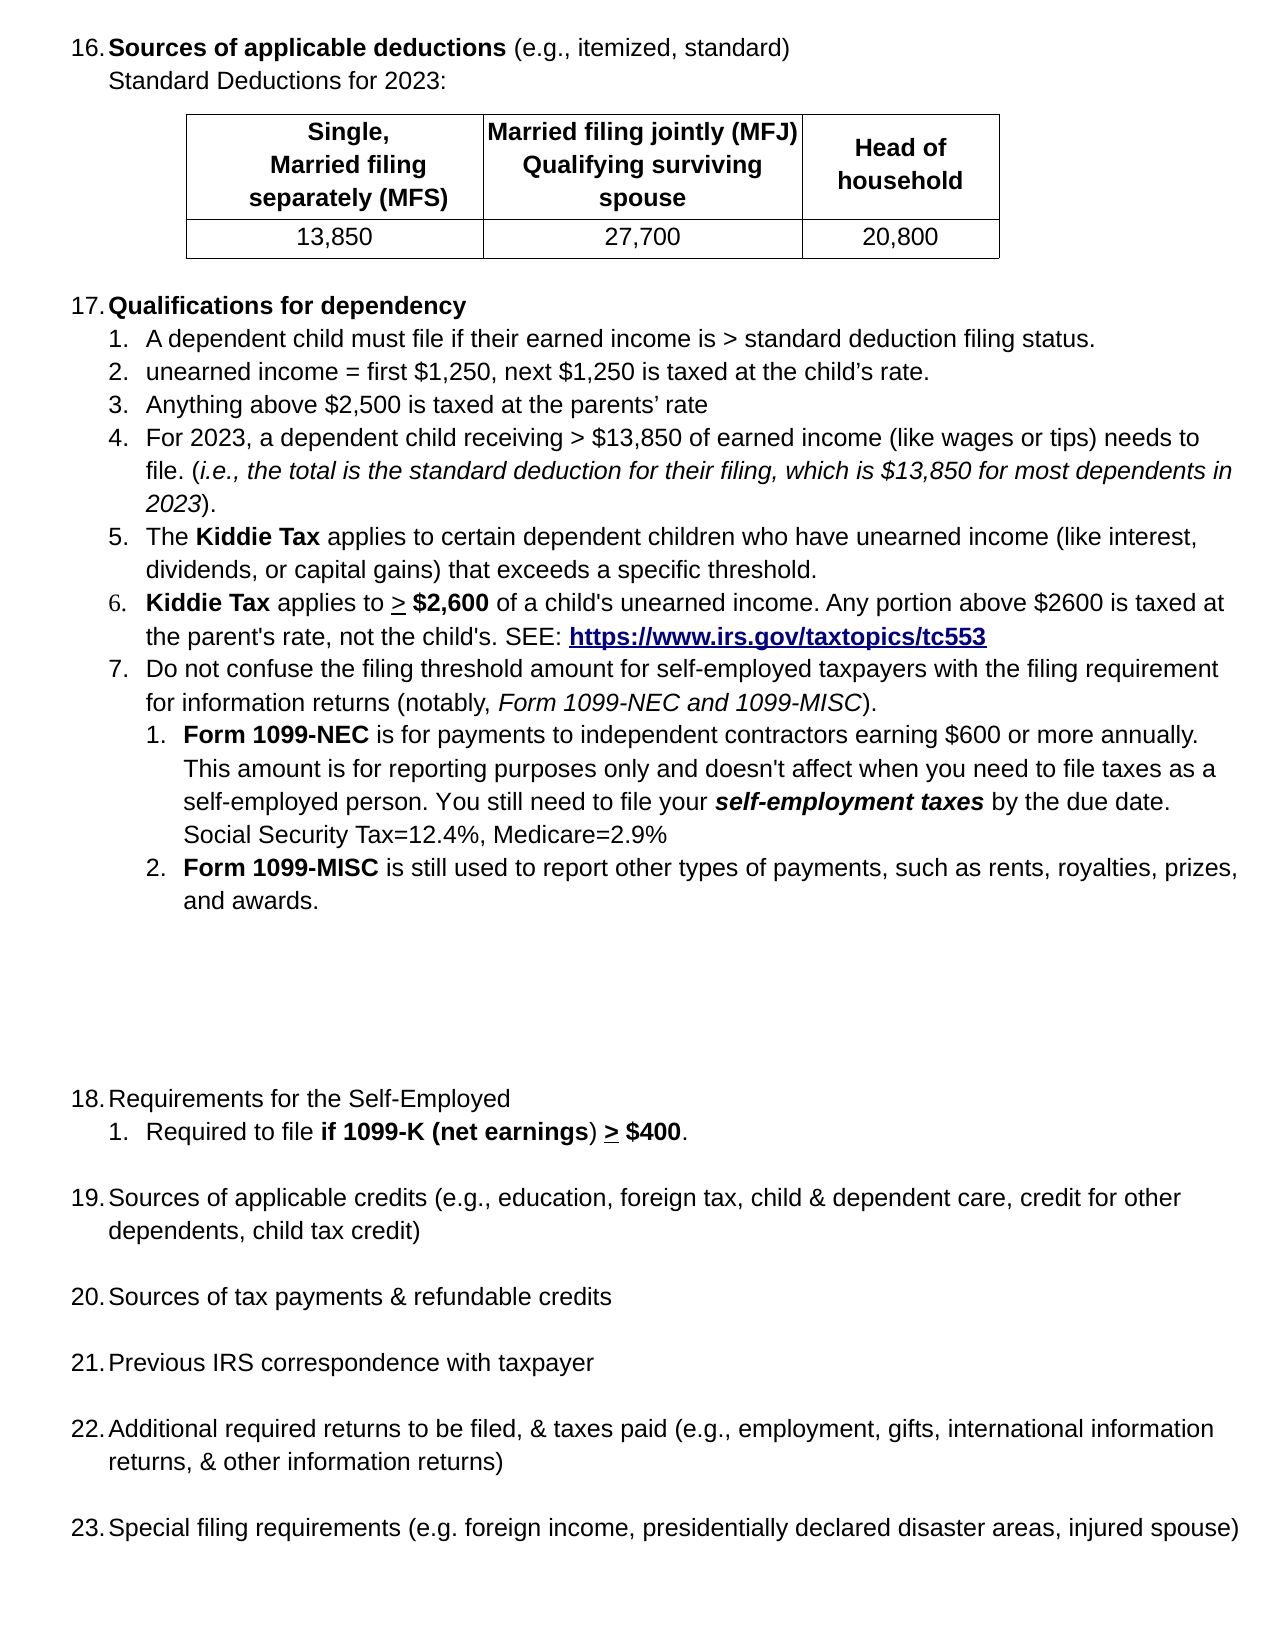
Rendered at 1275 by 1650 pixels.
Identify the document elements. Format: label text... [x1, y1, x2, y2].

table_header Married filing jointly (MFJ) Qualifying surviving spouse [484, 115, 802, 219]
list Form 1099-NEC is for payments to independent contractors earning $600 or more annually. This amount is for reporting purposes only and doesn't affect when you need to file taxes as a self-employed person. You still need to file your self-employment taxes by the due date. Social Security Tax=12.4%, Medicare=2.9% [146, 721, 1242, 848]
list Anything above $2,500 is taxed at the parents’ rate [108, 390, 1242, 419]
list for information returns (notably, Form 1099-NEC and 1099-MISC). [108, 687, 1242, 716]
list Qualifications for dependency [71, 291, 1242, 320]
list Sources of applicable credits (e.g., education, foreign tax, child & dependent care, credit for other dependents, child tax credit) [71, 1183, 1242, 1278]
list Sources of applicable deductions (e.g., itemized, standard) [71, 33, 1242, 62]
list Standard Deductions for 2023: [71, 66, 1242, 95]
table_header Single, Married filing separately (MFS) [187, 115, 483, 219]
list Previous IRS correspondence with taxpayer [71, 1348, 1242, 1410]
list For 2023, a dependent child receiving > $13,850 of earned income (like wages or tips) needs to file. (i.e., the total is the standard deduction for their filing, which is $13,850 for most dependents in 2023). [108, 423, 1242, 518]
list Sources of tax payments & refundable credits [71, 1282, 1242, 1344]
table_cell 27,700 [484, 220, 802, 258]
table_cell 13,850 [187, 220, 483, 258]
list Requirements for the Self-Employed [71, 1084, 1242, 1112]
list Required to file if 1099-K (net earnings) > $400. [108, 1117, 1242, 1146]
list Additional required returns to be filed, & taxes paid (e.g., employment, gifts, international information returns, & other information returns) [71, 1414, 1242, 1509]
table_header Head of household [803, 115, 999, 219]
table_cell 20,800 [803, 220, 999, 258]
list A dependent child must file if their earned income is > standard deduction filing status. [108, 324, 1242, 353]
list Special filing requirements (e.g. foreign income, presidentially declared disaster areas, injured spouse) [71, 1513, 1242, 1575]
list Form 1099-MISC is still used to report other types of payments, such as rents, royalties, prizes, and awards. [146, 853, 1242, 947]
list unearned income = first $1,250, next $1,250 is taxed at the child’s rate. [108, 357, 1242, 386]
list Kiddie Tax applies to > $2,600 of a child's unearned income. Any portion above $2600 is taxed at the parent's rate, not the child's. SEE: https://www.irs.gov/taxtopics/tc553 [108, 588, 1242, 650]
list Do not confuse the filing threshold amount for self-employed taxpayers with the filing requirement [108, 654, 1242, 683]
list The Kiddie Tax applies to certain dependent children who have unearned income (like interest, dividends, or capital gains) that exceeds a specific threshold. [108, 522, 1242, 584]
